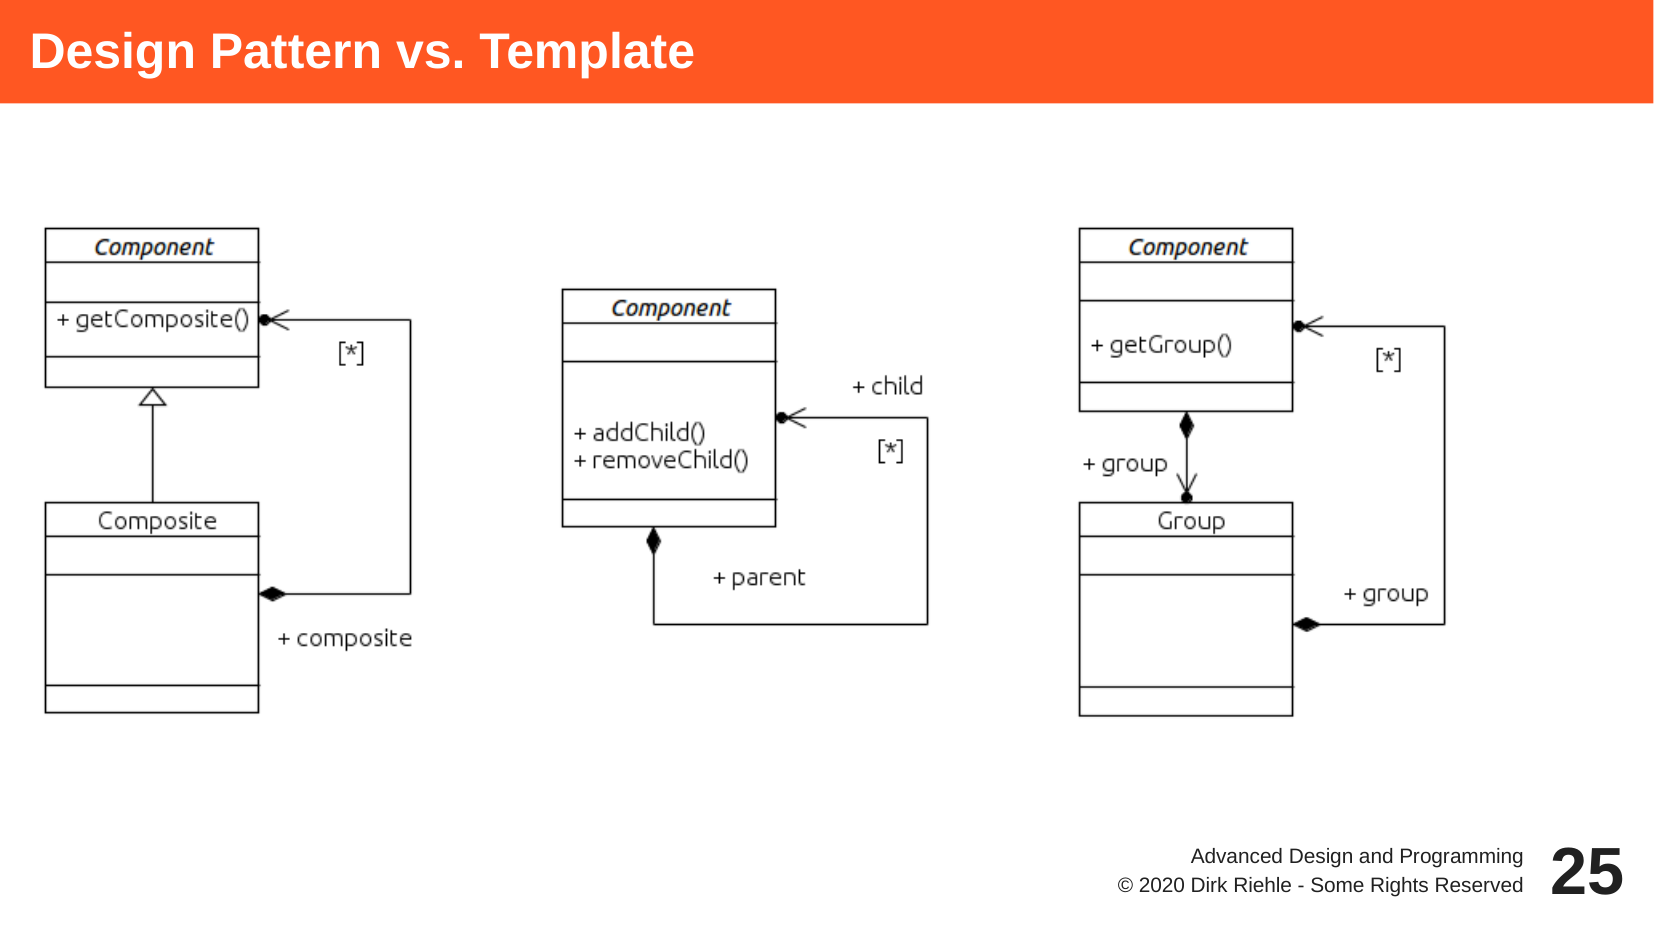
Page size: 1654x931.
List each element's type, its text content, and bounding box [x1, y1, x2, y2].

picture [29, 132, 1625, 812]
title Design Pattern vs. Template [0, 0, 1654, 104]
